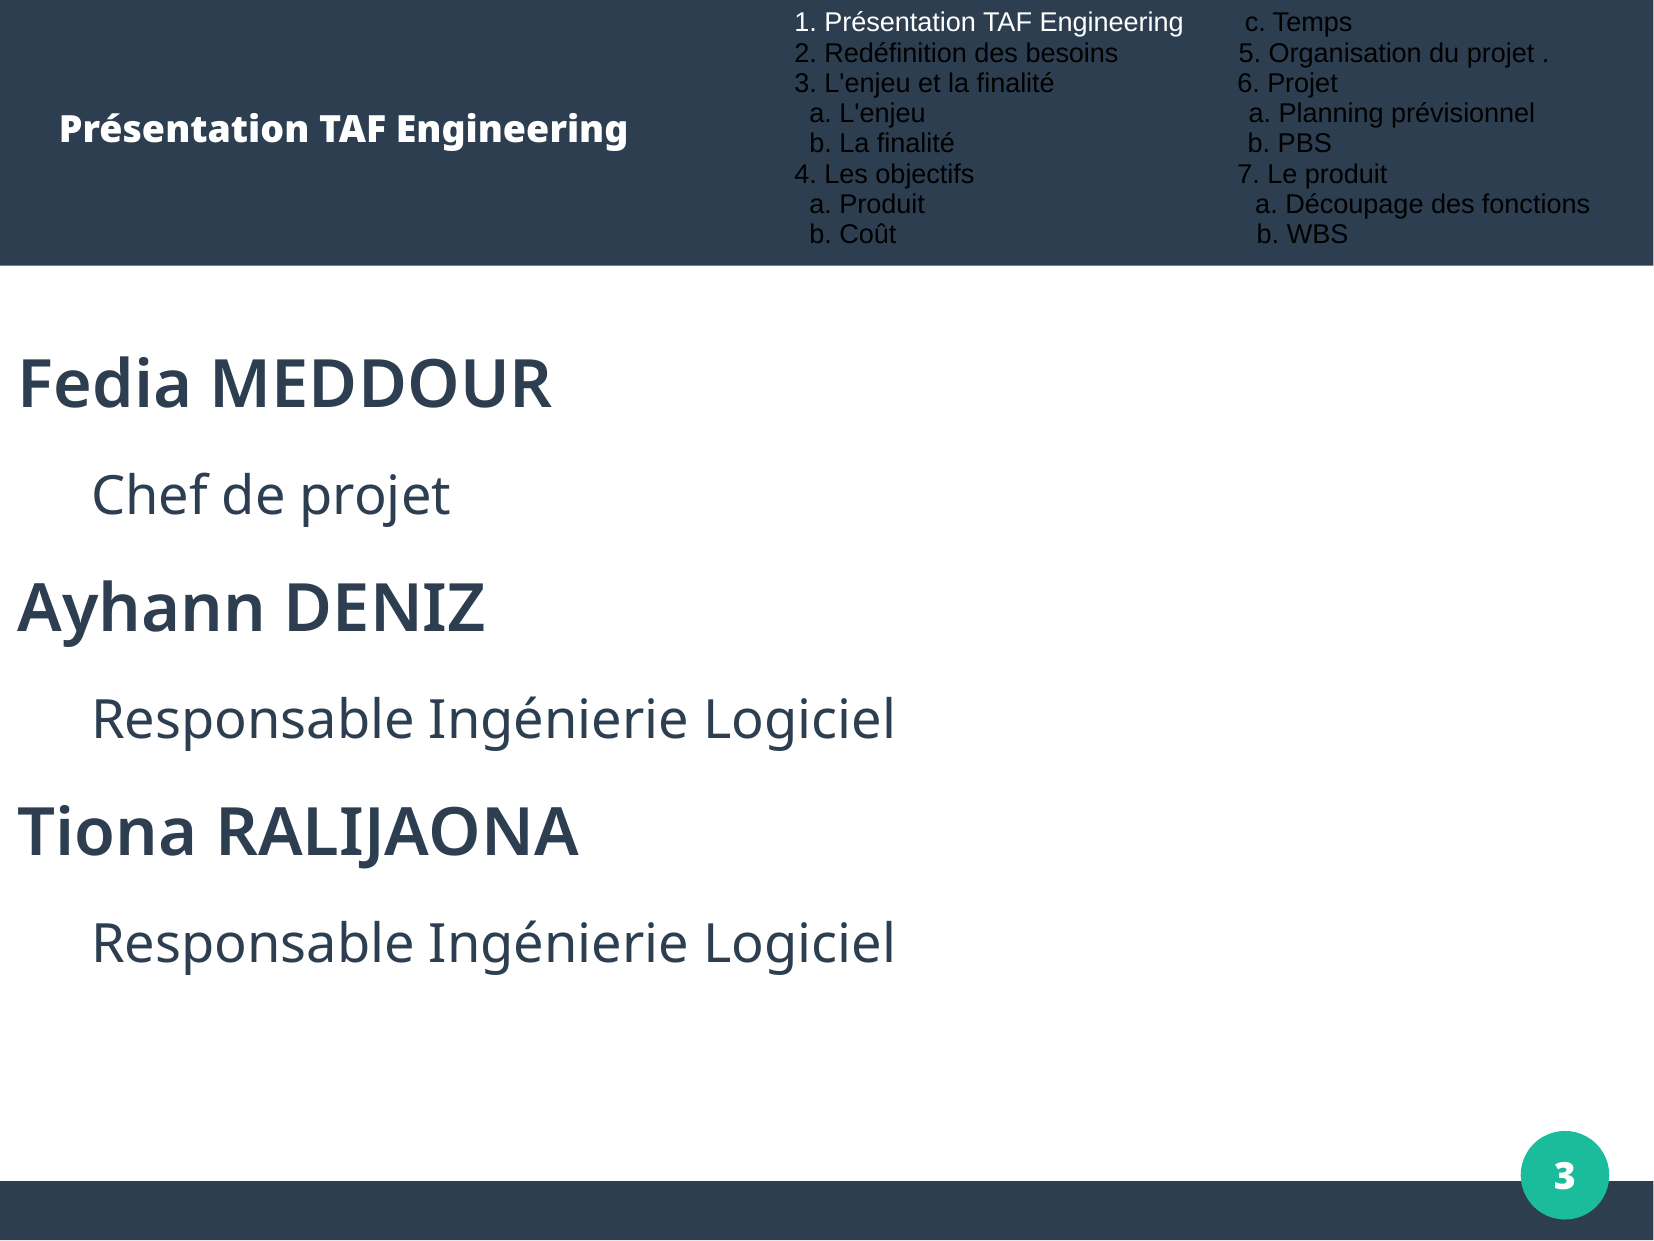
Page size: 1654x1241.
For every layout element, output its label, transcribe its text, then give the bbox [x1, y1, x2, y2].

title Présentation TAF Engineering [59, 49, 779, 207]
text_box 1. Présentation TAF Engineering c. Temps 2. Redéfinition des besoins 5. Organisation du projet . 3. L'enjeu et la finalité 6. Projet a. L'enjeu a. Planning prévisionnel b. La finalité b. PBS 4. Les objectifs 7. Le produit a. Produit a. Découpage des fonctions b. Coût b. WBS [779, 0, 1654, 318]
list Fedia MEDDOUR Chef de projet Ayhann DENIZ Responsable Ingénierie Logiciel Tiona RALIJAONA Responsable Ingénierie Logiciel [17, 336, 1636, 1134]
